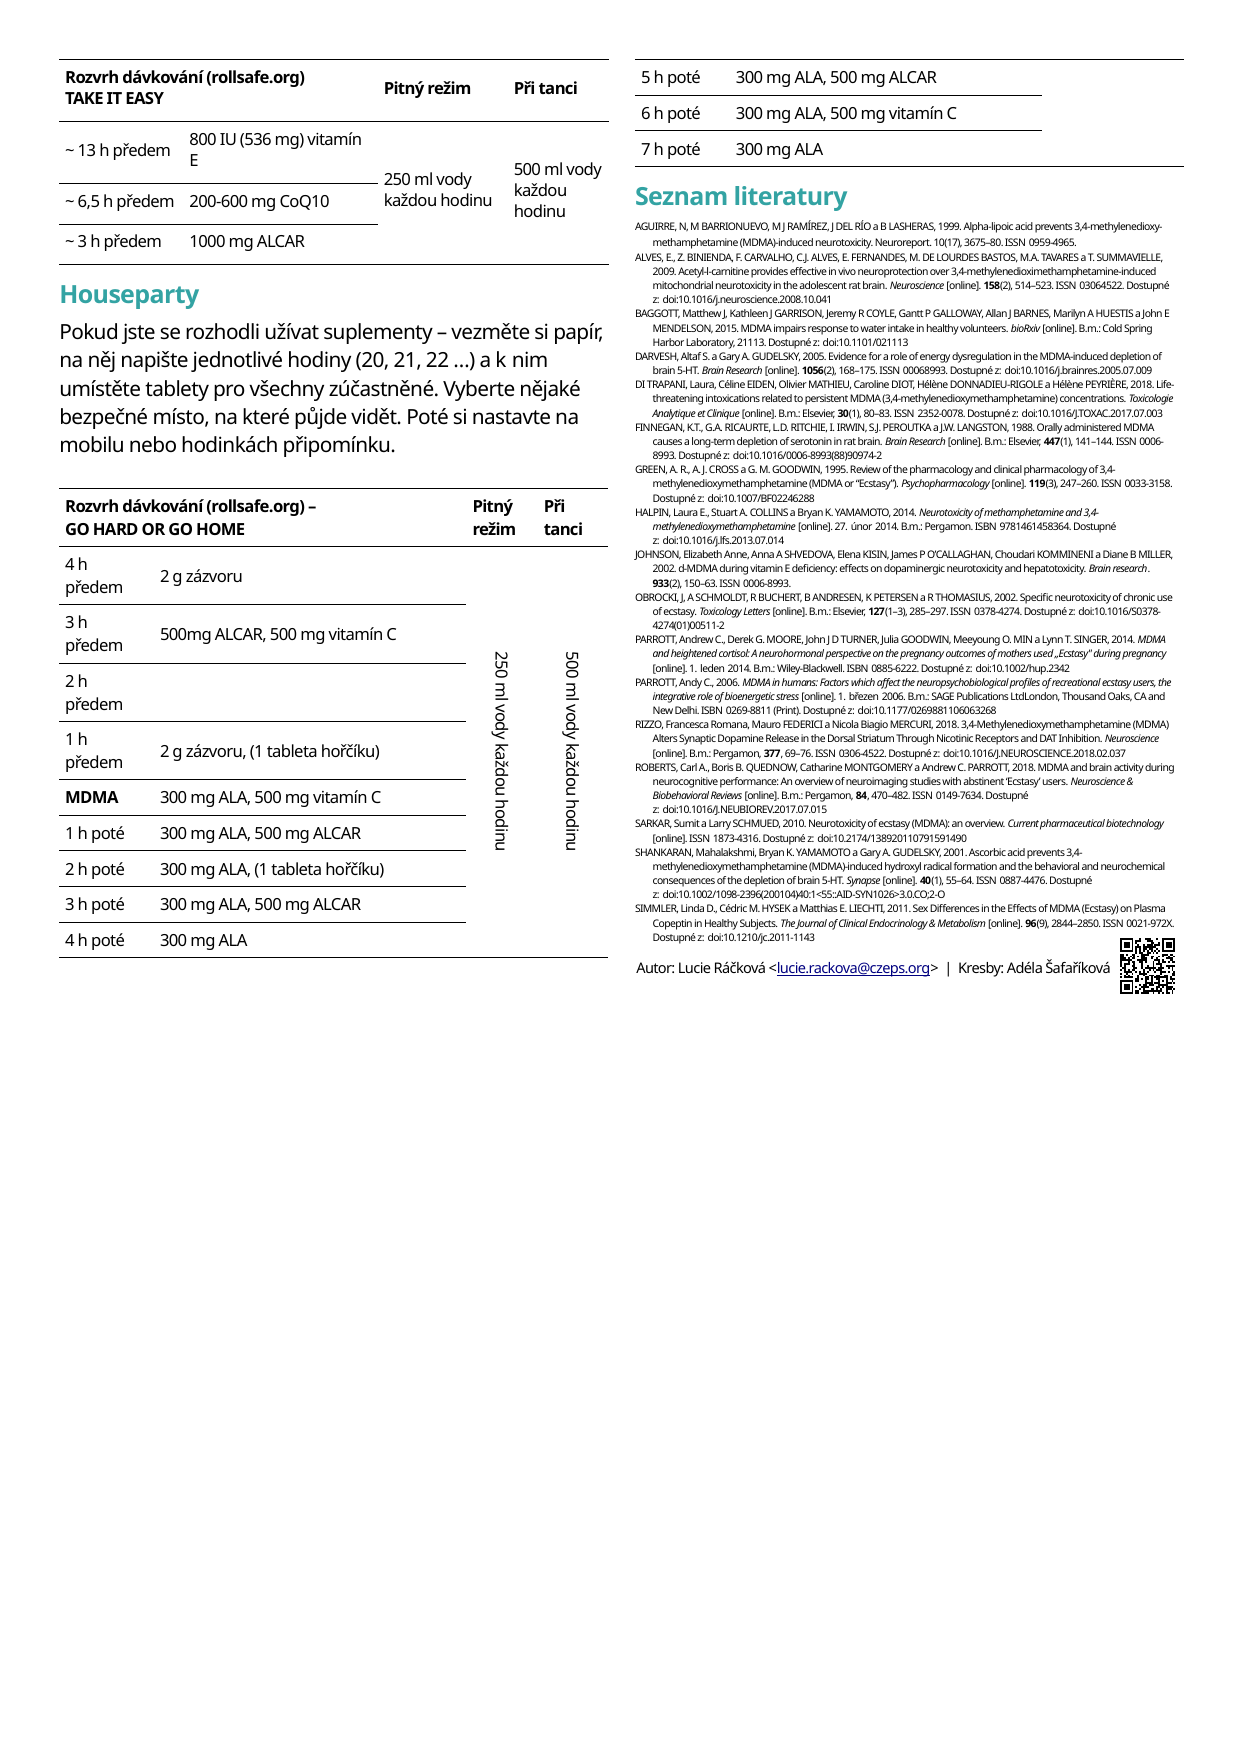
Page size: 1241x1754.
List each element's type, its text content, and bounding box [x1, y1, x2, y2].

text PARROTT, Andy C., 2006. MDMA in humans: Factors which affect the neuropsychobiological profiles of recreational ecstasy users, the integrative role of bioenergetic stress [online]. 1. březen 2006. B.m.: SAGE Publications LtdLondon, Thousand Oaks, CA and New Delhi. ISBN 0269-8811 (Print). Dostupné z: doi:10.1177/0269881106063268 [635, 675, 1181, 717]
table_cell 500mg ALCAR, 500 mg vitamín C [154, 605, 466, 662]
table_cell 300 mg ALA, 500 mg vitamín C [730, 96, 1042, 130]
table_cell [154, 664, 466, 721]
table_cell 1 h poté [59, 816, 154, 850]
table_cell 300 mg ALA, 500 mg vitamín C [154, 780, 466, 815]
table_cell 300 mg ALA, 500 mg ALCAR [154, 887, 466, 922]
table_cell ~ 6,5 h předem [59, 184, 183, 224]
table_cell 3 h poté [59, 887, 154, 922]
table_header Rozvrh dávkování (rollsafe.org) TAKE IT EASY [59, 60, 378, 121]
table_cell 1 h předem [59, 722, 154, 779]
table_cell 2 h předem [59, 664, 154, 721]
text Pokud jste se rozhodli užívat suplementy – vezměte si papír, na něj napište jednotlivé hodiny (20, 21, 22 …) a k nim umístěte tablety pro všechny zúčastněné. Vyberte nějaké bezpečné místo, na které půjde vidět. Poté si nastavte na mobilu nebo hodinkách připomínku. [59, 317, 605, 459]
table_cell 200-600 mg CoQ10 [183, 184, 378, 224]
text PARROTT, Andrew C., Derek G. MOORE, John J D TURNER, Julia GOODWIN, Meeyoung O. MIN a Lynn T. SINGER, 2014. MDMA and heightened cortisol: A neurohormonal perspective on the pregnancy outcomes of mothers used „Ecstasy" during pregnancy [online]. 1. leden 2014. B.m.: Wiley-Blackwell. ISBN 0885-6222. Dostupné z: doi:10.1002/hup.2342 [635, 632, 1181, 675]
table_cell 5 h poté [635, 60, 729, 95]
table_cell 300 mg ALA [730, 131, 1042, 166]
text ROBERTS, Carl A., Boris B. QUEDNOW, Catharine MONTGOMERY a Andrew C. PARROTT, 2018. MDMA and brain activity during neurocognitive performance: An overview of neuroimaging studies with abstinent ‘Ecstasy’ users. Neuroscience & Biobehavioral Reviews [online]. B.m.: Pergamon, 84, 470–482. ISSN 0149-7634. Dostupné z: doi:10.1016/J.NEUBIOREV.2017.07.015 [635, 760, 1181, 817]
table_cell 6 h poté [635, 96, 729, 130]
text JOHNSON, Elizabeth Anne, Anna A SHVEDOVA, Elena KISIN, James P O’CALLAGHAN, Choudari KOMMINENI a Diane B MILLER, 2002. d-MDMA during vitamin E deficiency: effects on dopaminergic neurotoxicity and hepatotoxicity. Brain research. 933(2), 150–63. ISSN 0006-8993. [635, 547, 1181, 590]
table_cell 500 ml vody každou hodinu [538, 547, 608, 957]
table_cell 2 g zázvoru, (1 tableta hořčíku) [154, 722, 466, 779]
table_cell [1113, 60, 1184, 166]
text SIMMLER, Linda D., Cédric M. HYSEK a Matthias E. LIECHTI, 2011. Sex Differences in the Effects of MDMA (Ecstasy) on Plasma Copeptin in Healthy Subjects. The Journal of Clinical Endocrinology & Metabolism [online]. 96(9), 2844–2850. ISSN 0021-972X. Dostupné z: doi:10.1210/jc.2011-1143 [635, 902, 1181, 944]
table_cell 4 h poté [59, 923, 154, 957]
text Autor: Lucie Ráčková <lucie.rackova@czeps.org> | Kresby: Adéla Šafaříková [635, 958, 1181, 978]
text DARVESH, Altaf S. a Gary A. GUDELSKY, 2005. Evidence for a role of energy dysregulation in the MDMA-induced depletion of brain 5-HT. Brain Research [online]. 1056(2), 168–175. ISSN 00068993. Dostupné z: doi:10.1016/j.brainres.2005.07.009 [635, 349, 1181, 377]
table_cell 300 mg ALA, 500 mg ALCAR [730, 60, 1042, 95]
table_header Při tanci [508, 60, 609, 121]
table_cell 300 mg ALA, 500 mg ALCAR [154, 816, 466, 850]
table_cell MDMA [59, 780, 154, 815]
table_cell 300 mg ALA [154, 923, 466, 957]
table_cell 300 mg ALA, (1 tableta hořčíku) [154, 851, 466, 886]
table_cell ~ 13 h předem [59, 122, 183, 183]
table_cell 2 h poté [59, 851, 154, 886]
text BAGGOTT, Matthew J, Kathleen J GARRISON, Jeremy R COYLE, Gantt P GALLOWAY, Allan J BARNES, Marilyn A HUESTIS a John E MENDELSON, 2015. MDMA impairs response to water intake in healthy volunteers. bioRxiv [online]. B.m.: Cold Spring Harbor Laboratory, 21113. Dostupné z: doi:10.1101/021113 [635, 307, 1181, 349]
table_cell 7 h poté [635, 131, 729, 166]
text OBROCKI, J, A SCHMOLDT, R BUCHERT, B ANDRESEN, K PETERSEN a R THOMASIUS, 2002. Specific neurotoxicity of chronic use of ecstasy. Toxicology Letters [online]. B.m.: Elsevier, 127(1–3), 285–297. ISSN 0378-4274. Dostupné z: doi:10.1016/S0378-4274(01)00511-2 [635, 590, 1181, 632]
text SHANKARAN, Mahalakshmi, Bryan K. YAMAMOTO a Gary A. GUDELSKY, 2001. Ascorbic acid prevents 3,4-methylenedioxymethamphetamine (MDMA)-induced hydroxyl radical formation and the behavioral and neurochemical consequences of the depletion of brain 5-HT. Synapse [online]. 40(1), 55–64. ISSN 0887-4476. Dostupné z: doi:10.1002/1098-2396(200104)40:1<55::AID-SYN1026>3.0.CO;2-O [635, 845, 1181, 902]
table_header Pitný režim [466, 489, 538, 546]
table_header Rozvrh dávkování (rollsafe.org) – GO HARD OR GO HOME [59, 489, 466, 546]
subtitle Seznam literatury [635, 179, 1181, 213]
text FINNEGAN, K.T., G.A. RICAURTE, L.D. RITCHIE, I. IRWIN, S.J. PEROUTKA a J.W. LANGSTON, 1988. Orally administered MDMA causes a long-term depletion of serotonin in rat brain. Brain Research [online]. B.m.: Elsevier, 447(1), 141–144. ISSN 0006-8993. Dostupné z: doi:10.1016/0006-8993(88)90974-2 [635, 420, 1181, 462]
table_cell 250 ml vody každou hodinu [378, 122, 508, 264]
table_header Při tanci [538, 489, 608, 546]
table_cell ~ 3 h předem [59, 225, 183, 264]
text AGUIRRE, N, M BARRIONUEVO, M J RAMÍREZ, J DEL RÍO a B LASHERAS, 1999. Alpha-lipoic acid prevents 3,4-methylenedioxy-methamphetamine (MDMA)-induced neurotoxicity. Neuroreport. 10(17), 3675–80. ISSN 0959-4965. [635, 219, 1181, 250]
text SARKAR, Sumit a Larry SCHMUED, 2010. Neurotoxicity of ecstasy (MDMA): an overview. Current pharmaceutical biotechnology [online]. ISSN 1873-4316. Dostupné z: doi:10.2174/138920110791591490 [635, 817, 1181, 845]
text DI TRAPANI, Laura, Céline EIDEN, Olivier MATHIEU, Caroline DIOT, Hélène DONNADIEU-RIGOLE a Hélène PEYRIÈRE, 2018. Life-threatening intoxications related to persistent MDMA (3,4-methylenedioxymethamphetamine) concentrations. Toxicologie Analytique et Clinique [online]. B.m.: Elsevier, 30(1), 80–83. ISSN 2352-0078. Dostupné z: doi:10.1016/J.TOXAC.2017.07.003 [635, 377, 1181, 420]
text RIZZO, Francesca Romana, Mauro FEDERICI a Nicola Biagio MERCURI, 2018. 3,4-Methylenedioxymethamphetamine (MDMA) Alters Synaptic Dopamine Release in the Dorsal Striatum Through Nicotinic Receptors and DAT Inhibition. Neuroscience [online]. B.m.: Pergamon, 377, 69–76. ISSN 0306-4522. Dostupné z: doi:10.1016/J.NEUROSCIENCE.2018.02.037 [635, 717, 1181, 760]
table_cell 3 h předem [59, 605, 154, 662]
table_cell 4 h předem [59, 547, 154, 604]
text GREEN, A. R., A. J. CROSS a G. M. GOODWIN, 1995. Review of the pharmacology and clinical pharmacology of 3,4-methylenedioxymethamphetamine (MDMA or “Ecstasy”). Psychopharmacology [online]. 119(3), 247–260. ISSN 0033-3158. Dostupné z: doi:10.1007/BF02246288 [635, 462, 1181, 505]
text ALVES, E., Z. BINIENDA, F. CARVALHO, C.J. ALVES, E. FERNANDES, M. DE LOURDES BASTOS, M.A. TAVARES a T. SUMMAVIELLE, 2009. Acetyl-l-carnitine provides effective in vivo neuroprotection over 3,4-methylenedioximethamphetamine-induced mitochondrial neurotoxicity in the adolescent rat brain. Neuroscience [online]. 158(2), 514–523. ISSN 03064522. Dostupné z: doi:10.1016/j.neuroscience.2008.10.041 [635, 250, 1181, 307]
table_cell [1042, 60, 1113, 166]
table_cell 800 IU (536 mg) vitamín E [183, 122, 378, 183]
text HALPIN, Laura E., Stuart A. COLLINS a Bryan K. YAMAMOTO, 2014. Neurotoxicity of methamphetamine and 3,4-methylenedioxymethamphetamine [online]. 27. únor 2014. B.m.: Pergamon. ISBN 9781461458364. Dostupné z: doi:10.1016/j.lfs.2013.07.014 [635, 505, 1181, 547]
table_cell 250 ml vody každou hodinu [466, 547, 538, 957]
table_header Pitný režim [378, 60, 508, 121]
table_cell 500 ml vody každou hodinu [508, 122, 609, 264]
subtitle Houseparty [59, 277, 605, 311]
table_cell 2 g zázvoru [154, 547, 466, 604]
table_cell 1000 mg ALCAR [183, 225, 378, 264]
